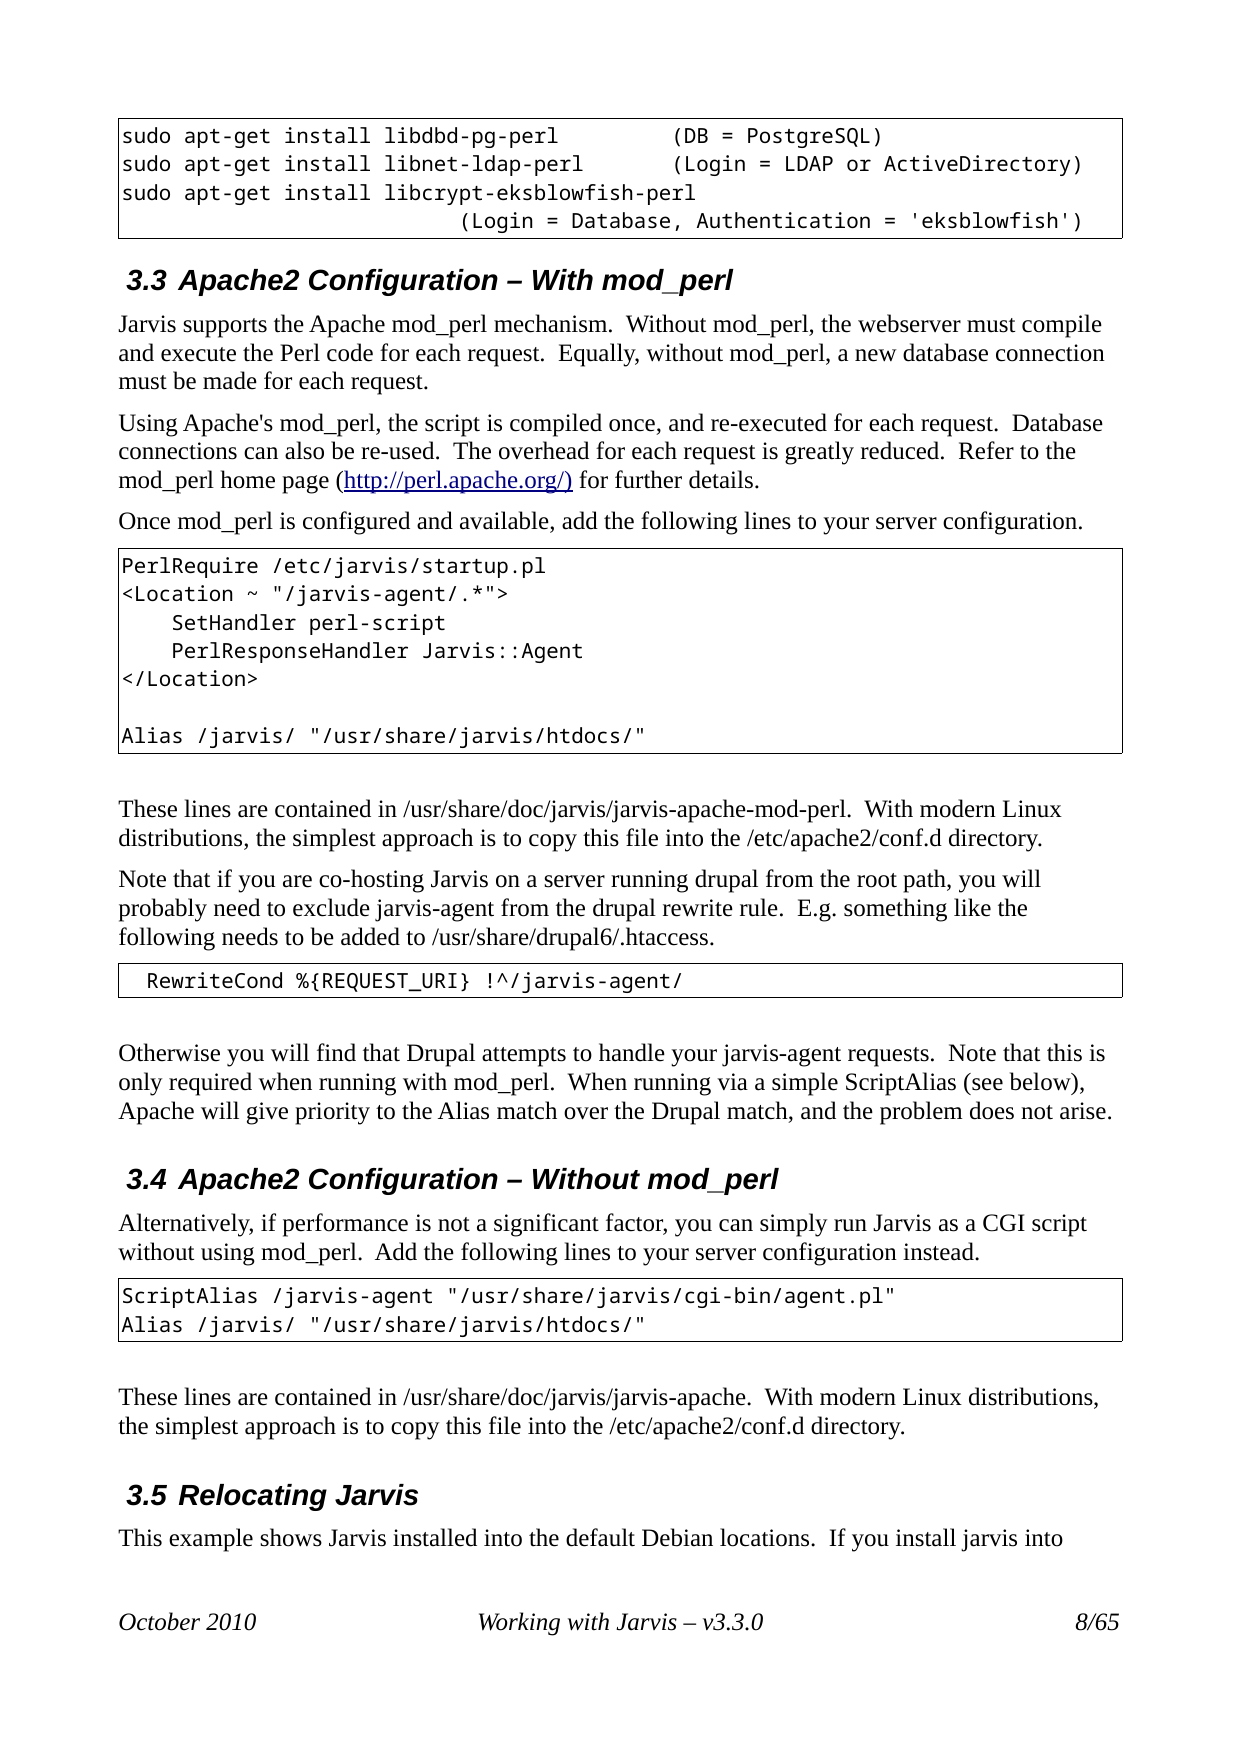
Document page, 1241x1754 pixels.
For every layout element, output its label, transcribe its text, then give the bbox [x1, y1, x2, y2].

text PerlResponseHandler Jarvis::Agent [119, 633, 1122, 661]
text Otherwise you will find that Drupal attempts to handle your jarvis-agent requests. Note that this is only required when running with mod_perl. When running via a simple ScriptAlias (see below), Apache will give priority to the Alias match over the Drupal match, and the problem does not arise. [118, 1038, 1122, 1125]
text </Location> [119, 661, 1122, 693]
text This example shows Jarvis installed into the default Debian locations. If you install jarvis into [118, 1523, 1122, 1552]
text Alias /jarvis/ "/usr/share/jarvis/htdocs/" [119, 1307, 1122, 1341]
text ScriptAlias /jarvis-agent "/usr/share/jarvis/cgi-bin/agent.pl" [119, 1279, 1122, 1307]
text sudo apt-get install libdbd-pg-perl (DB = PostgreSQL) [119, 119, 1122, 147]
text Jarvis supports the Apache mod_perl mechanism. Without mod_perl, the webserver must compile and execute the Perl code for each request. Equally, without mod_perl, a new database connection must be made for each request. [118, 309, 1122, 395]
text RewriteCond %{REQUEST_URI} !^/jarvis-agent/ [119, 964, 1122, 997]
text Alias /jarvis/ "/usr/share/jarvis/htdocs/" [119, 718, 1122, 753]
text SetHandler perl-script [119, 604, 1122, 633]
subtitle Relocating Jarvis [118, 1477, 1122, 1511]
text <Location ~ "/jarvis-agent/.*"> [119, 576, 1122, 604]
text Note that if you are co-hosting Jarvis on a server running drupal from the root path, you will probably need to exclude jarvis-agent from the drupal rewrite rule. E.g. something like the following needs to be added to /usr/share/drupal6/.htaccess. [118, 864, 1122, 950]
text Alternatively, if performance is not a significant factor, you can simply run Jarvis as a CGI script without using mod_perl. Add the following lines to your server configuration instead. [118, 1208, 1122, 1266]
text Using Apache's mod_perl, the script is compiled once, and re-executed for each request. Database connections can also be re-used. The overhead for each request is greatly reduced. Refer to the mod_perl home page (http://perl.apache.org/) for further details. [118, 408, 1122, 494]
text sudo apt-get install libcrypt-eksblowfish-perl [119, 175, 1122, 203]
text (Login = Database, Authentication = 'eksblowfish') [119, 203, 1122, 238]
subtitle Apache2 Configuration – Without mod_perl [118, 1162, 1122, 1196]
text These lines are contained in /usr/share/doc/jarvis/jarvis-apache. With modern Linux distributions, the simplest approach is to copy this file into the /etc/apache2/conf.d directory. [118, 1382, 1122, 1440]
text Once mod_perl is configured and available, add the following lines to your server configuration. [118, 506, 1122, 535]
subtitle Apache2 Configuration – With mod_perl [118, 263, 1122, 296]
text PerlRequire /etc/jarvis/startup.pl [119, 549, 1122, 576]
text sudo apt-get install libnet-ldap-perl (Login = LDAP or ActiveDirectory) [119, 147, 1122, 175]
text These lines are contained in /usr/share/doc/jarvis/jarvis-apache-mod-perl. With modern Linux distributions, the simplest approach is to copy this file into the /etc/apache2/conf.d directory. [118, 794, 1122, 852]
